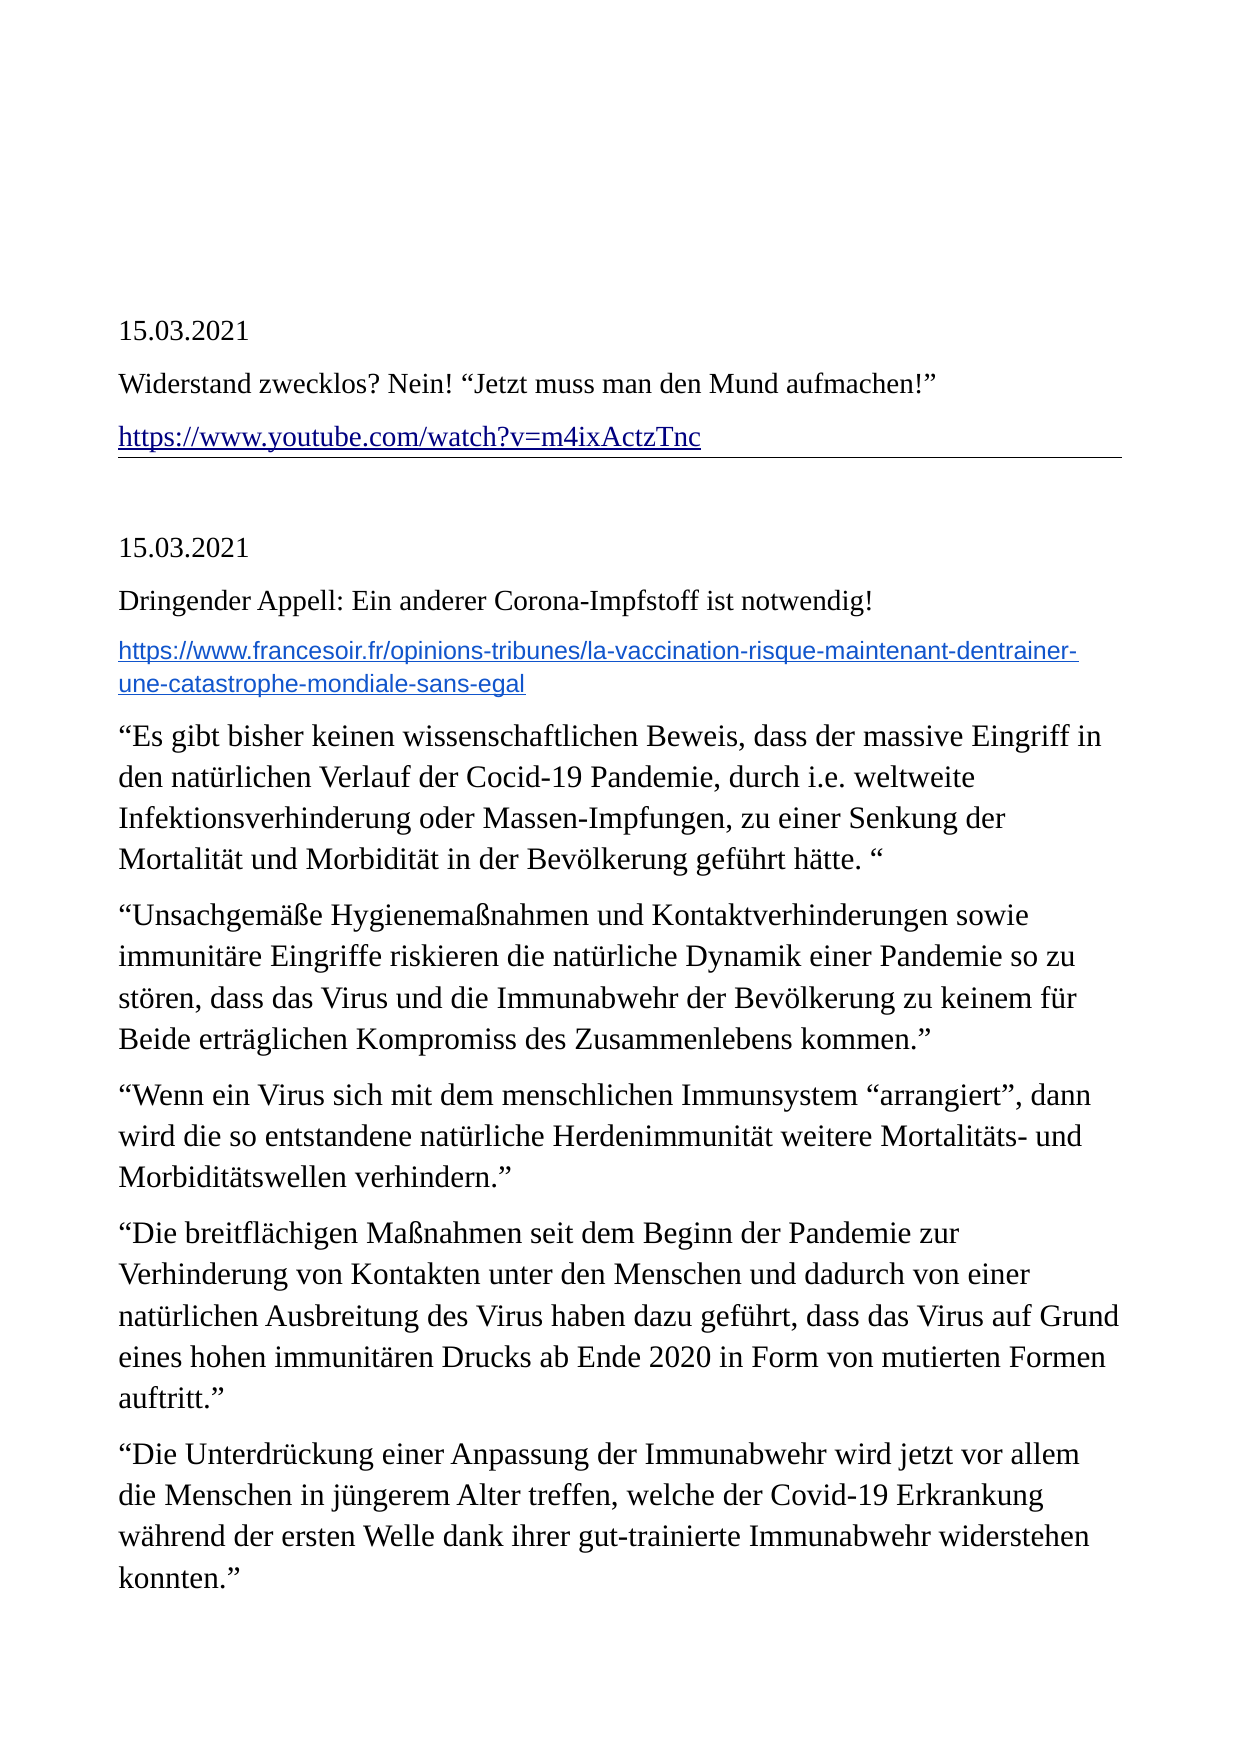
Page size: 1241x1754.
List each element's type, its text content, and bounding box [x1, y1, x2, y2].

text https://www.youtube.com/watch?v=m4ixActzTnc [118, 419, 1122, 457]
text “Die Unterdrückung einer Anpassung der Immunabwehr wird jetzt vor allem die Menschen in jüngerem Alter treffen, welche der Covid-19 Erkrankung während der ersten Welle dank ihrer gut-trainierte Immunabwehr widerstehen konnten.” [118, 1435, 1122, 1595]
text 15.03.2021 [118, 530, 1122, 563]
text https://www.francesoir.fr/opinions-tribunes/la-vaccination-risque-maintenant-dentrainer-une-catastrophe-mondiale-sans-egal [118, 636, 1122, 698]
text 15.03.2021 [118, 313, 1122, 346]
text “Unsachgemäße Hygienemaßnahmen und Kontaktverhinderungen sowie immunitäre Eingriffe riskieren die natürliche Dynamik einer Pandemie so zu stören, dass das Virus und die Immunabwehr der Bevölkerung zu keinem für Beide erträglichen Kompromiss des Zusammenlebens kommen.” [118, 896, 1122, 1056]
text Dringender Appell: Ein anderer Corona-Impfstoff ist notwendig! [118, 583, 1122, 617]
text “Die breitflächigen Maßnahmen seit dem Beginn der Pandemie zur Verhinderung von Kontakten unter den Menschen und dadurch von einer natürlichen Ausbreitung des Virus haben dazu geführt, dass das Virus auf Grund eines hohen immunitären Drucks ab Ende 2020 in Form von mutierten Formen auftritt.” [118, 1214, 1122, 1415]
text “Es gibt bisher keinen wissenschaftlichen Beweis, dass der massive Eingriff in den natürlichen Verlauf der Cocid-19 Pandemie, durch i.e. weltweite Infektionsverhinderung oder Massen-Impfungen, zu einer Senkung der Mortalität und Morbidität in der Bevölkerung geführt hätte. “ [118, 717, 1122, 876]
text “Wenn ein Virus sich mit dem menschlichen Immunsystem “arrangiert”, dann wird die so entstandene natürliche Herdenimmunität weitere Mortalitäts- und Morbiditätswellen verhindern.” [118, 1076, 1122, 1194]
text Widerstand zwecklos? Nein! “Jetzt muss man den Mund aufmachen!” [118, 366, 1122, 399]
